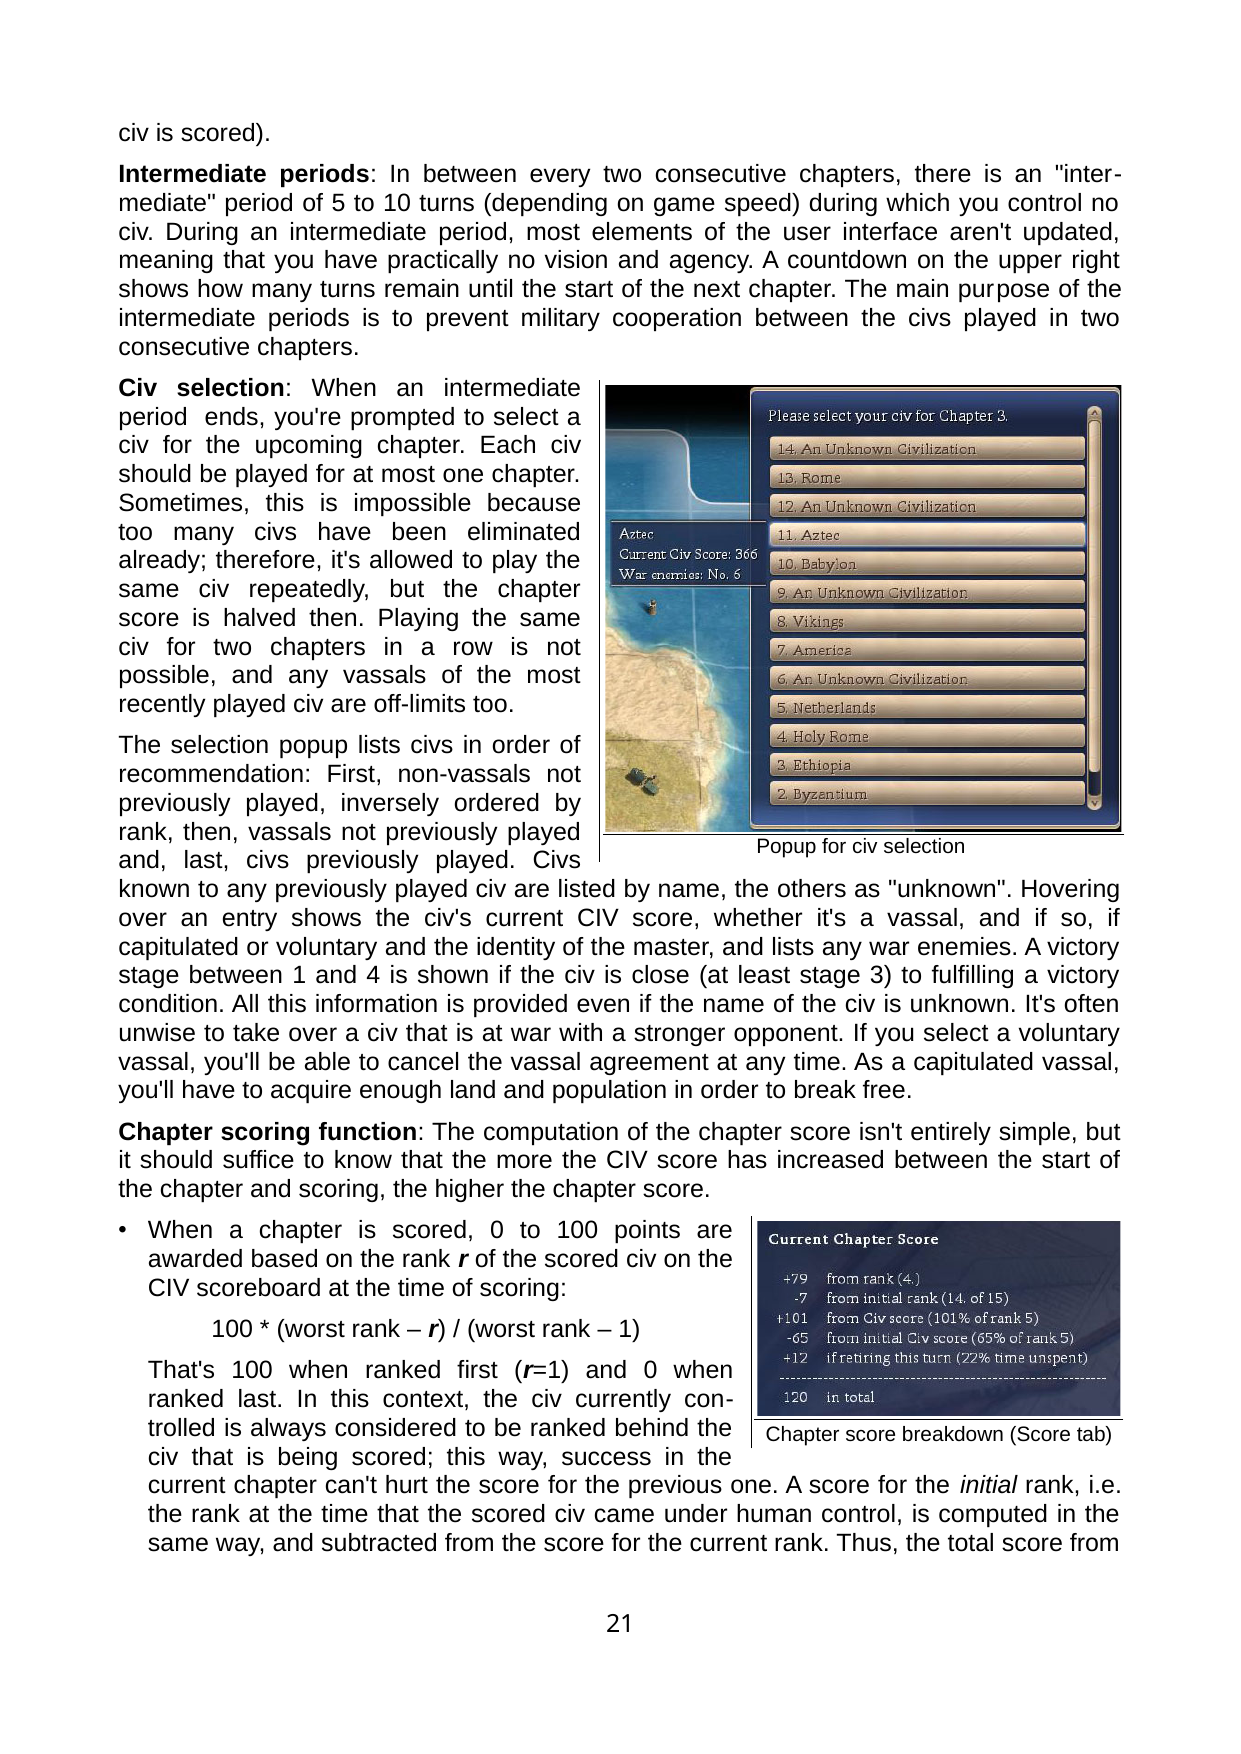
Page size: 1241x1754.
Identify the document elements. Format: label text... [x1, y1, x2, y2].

picture [605, 385, 1122, 832]
list Chapter score breakdown (Score tab) [754, 1420, 1123, 1446]
text Popup for civ selection [602, 832, 1122, 858]
text Intermediate periods: In between every two consecutive chapters, there is an "inter­mediate" period of 5 to 10 turns (depending on game speed) during which you control no civ. During an intermediate period, most elements of the user interface aren't updated, meaning that you have practically no vision and agency. A countdown on the upper right shows how many turns remain until the start of the next chapter. The main pur­pose of the intermediate periods is to prevent military cooperation between the civs played in two consecutive chapters. [118, 159, 1122, 361]
text civ is scored). [118, 118, 1122, 147]
list That's 100 when ranked first (r=1) and 0 when ranked last. In this context, the civ currently con­trolled is always considered to be ranked behind the civ that is being scored; this way, success in the current chapter can't hurt the score for the previous one. A score for the initial rank, i.e. the rank at the time that the scored civ came under human control, is computed in the same way, and subtracted from the score for the current rank. Thus, the total score from [118, 1355, 1122, 1557]
text Chapter scoring function: The computation of the chapter score isn't entirely simple, but it should suffice to know that the more the CIV score has increased between the start of the chapter and scoring, the higher the chapter score. [118, 1117, 1122, 1203]
list [754, 1219, 1123, 1419]
text 100 * (worst rank – r) / (worst rank – 1) [118, 1314, 751, 1343]
picture [757, 1221, 1121, 1416]
text Civ selection: When an intermediate period ends, you're prompted to select a civ for the upcoming chapter. Each civ should be played for at most one chapter. Sometimes, this is impossible because too many civs have been eliminated already; therefore, it's allowed to play the same civ repeatedly, but the chapter score is halved then. Playing the same civ for two chapters in a row is not possible, and any vassals of the most recently played civ are off-limits too. [118, 373, 1122, 862]
list When a chapter is scored, 0 to 100 points are awarded based on the rank r of the scored civ on the CIV scoreboard at the time of scoring: [118, 1215, 1126, 1448]
text The selection popup lists civs in order of recommendation: First, non-vassals not previously played, inversely ordered by rank, then, vassals not previously played and, last, civs previously played. Civs known to any previously played civ are listed by name, the others as "unknown". Hovering over an entry shows the civ's current CIV score, whether it's a vassal, and if so, if capitulated or voluntary and the identity of the master, and lists any war enemies. A victory stage between 1 and 4 is shown if the civ is close (at least stage 3) to fulfilling a victory condition. All this information is provided even if the name of the civ is unknown. It's often unwise to take over a civ that is at war with a stronger opponent. If you select a voluntary vassal, you'll be able to cancel the vassal agreement at any time. As a capitulated vassal, you'll have to acquire enough land and population in order to break free. [118, 730, 1122, 1104]
